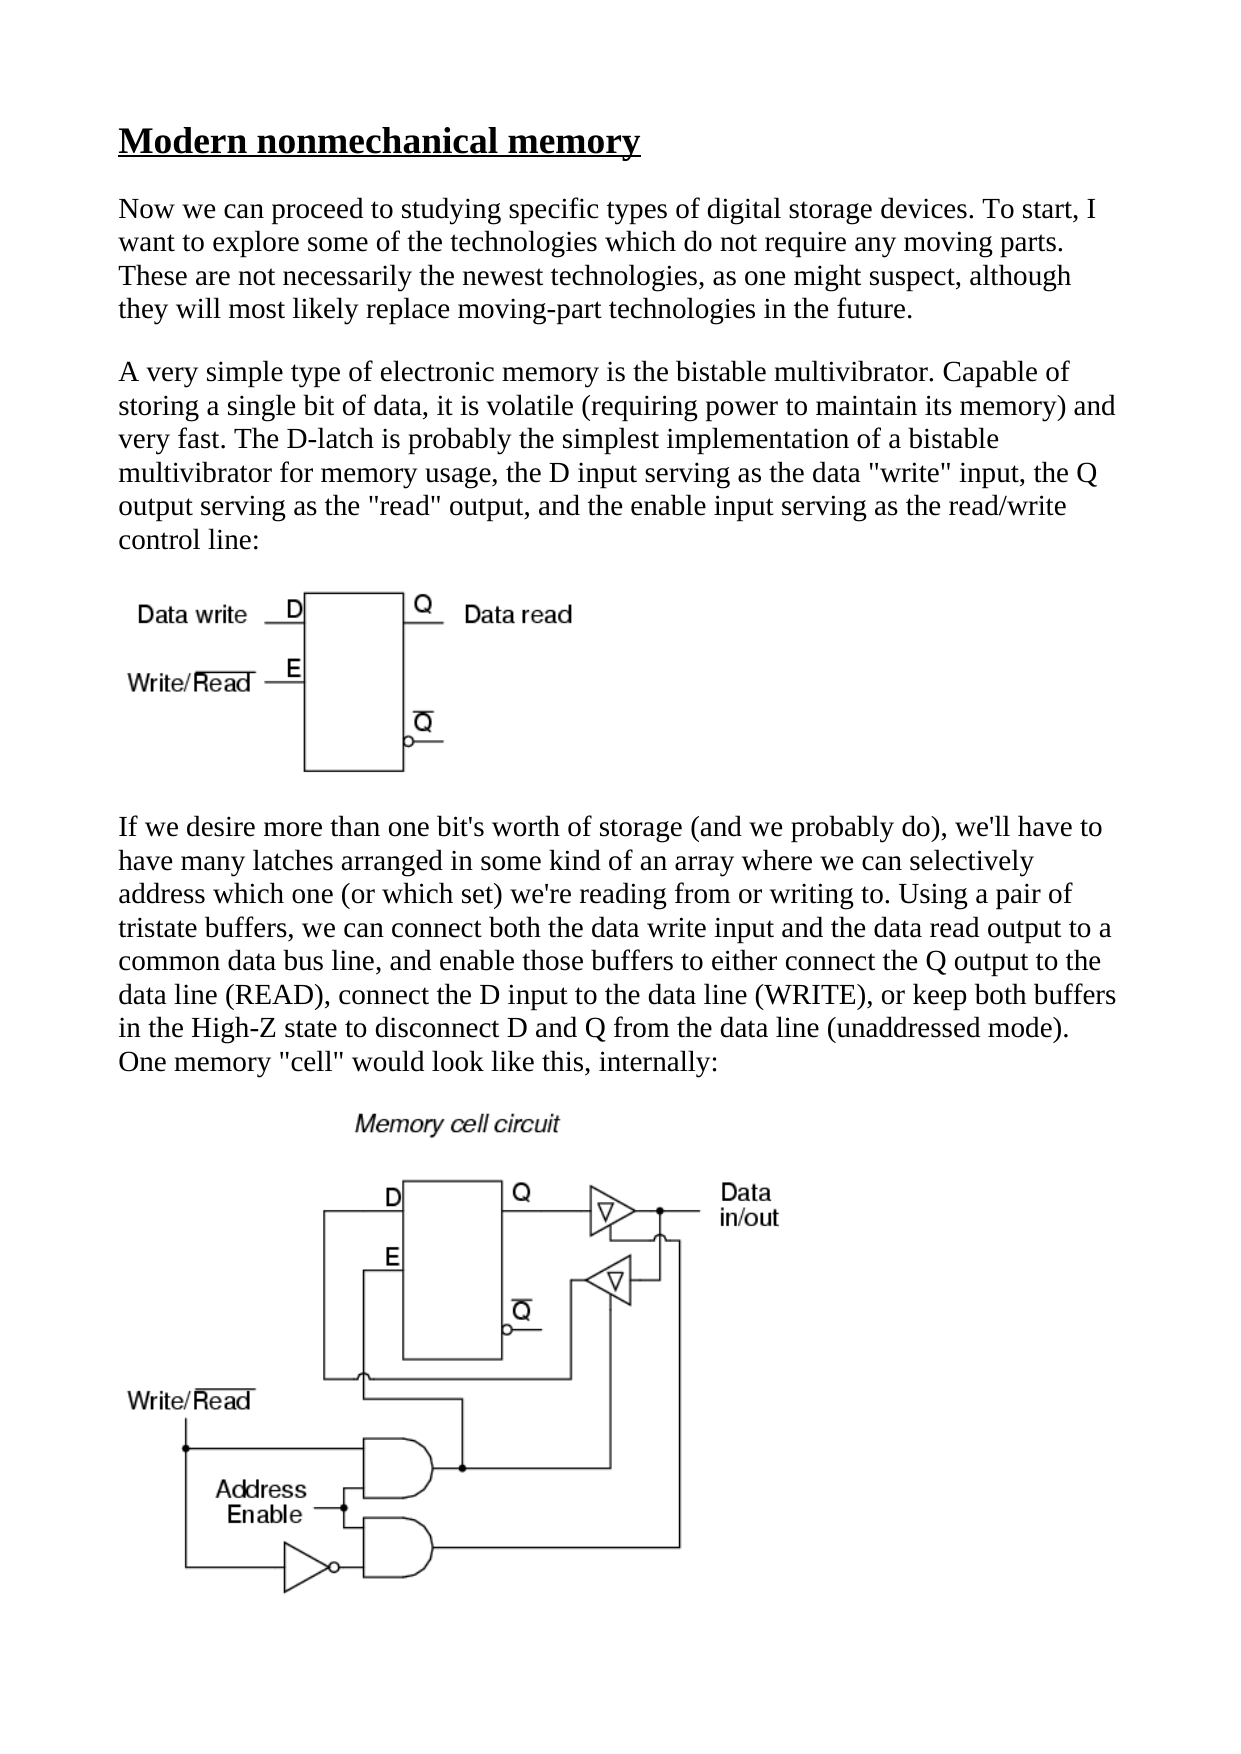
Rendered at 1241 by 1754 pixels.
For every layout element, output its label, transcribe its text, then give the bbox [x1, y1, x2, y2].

text If we desire more than one bit's worth of storage (and we probably do), we'll have to have many latches arranged in some kind of an array where we can selectively address which one (or which set) we're reading from or writing to. Using a pair of tristate buffers, we can connect both the data write input and the data read output to a common data bus line, and enable those buffers to either connect the Q output to the data line (READ), connect the D input to the data line (WRITE), or keep both buffers in the High-Z state to disconnect D and Q from the data line (unaddressed mode). One memory "cell" would look like this, internally: [118, 809, 1122, 1078]
subtitle Modern nonmechanical memory [118, 118, 1122, 161]
text Now we can proceed to studying specific types of digital storage devices. To start, I want to explore some of the technologies which do not require any moving parts. These are not necessarily the newest technologies, as one might suspect, although they will most likely replace moving-part technologies in the future. [118, 191, 1122, 325]
text A very simple type of electronic memory is the bistable multivibrator. Capable of storing a single bit of data, it is volatile (requiring power to maintain its memory) and very fast. The D-latch is probably the simplest implementation of a bistable multivibrator for memory usage, the D input serving as the data "write" input, the Q output serving as the "read" output, and the enable input serving as the read/write control line: [118, 354, 1122, 556]
picture [118, 585, 582, 780]
picture [118, 1107, 787, 1601]
